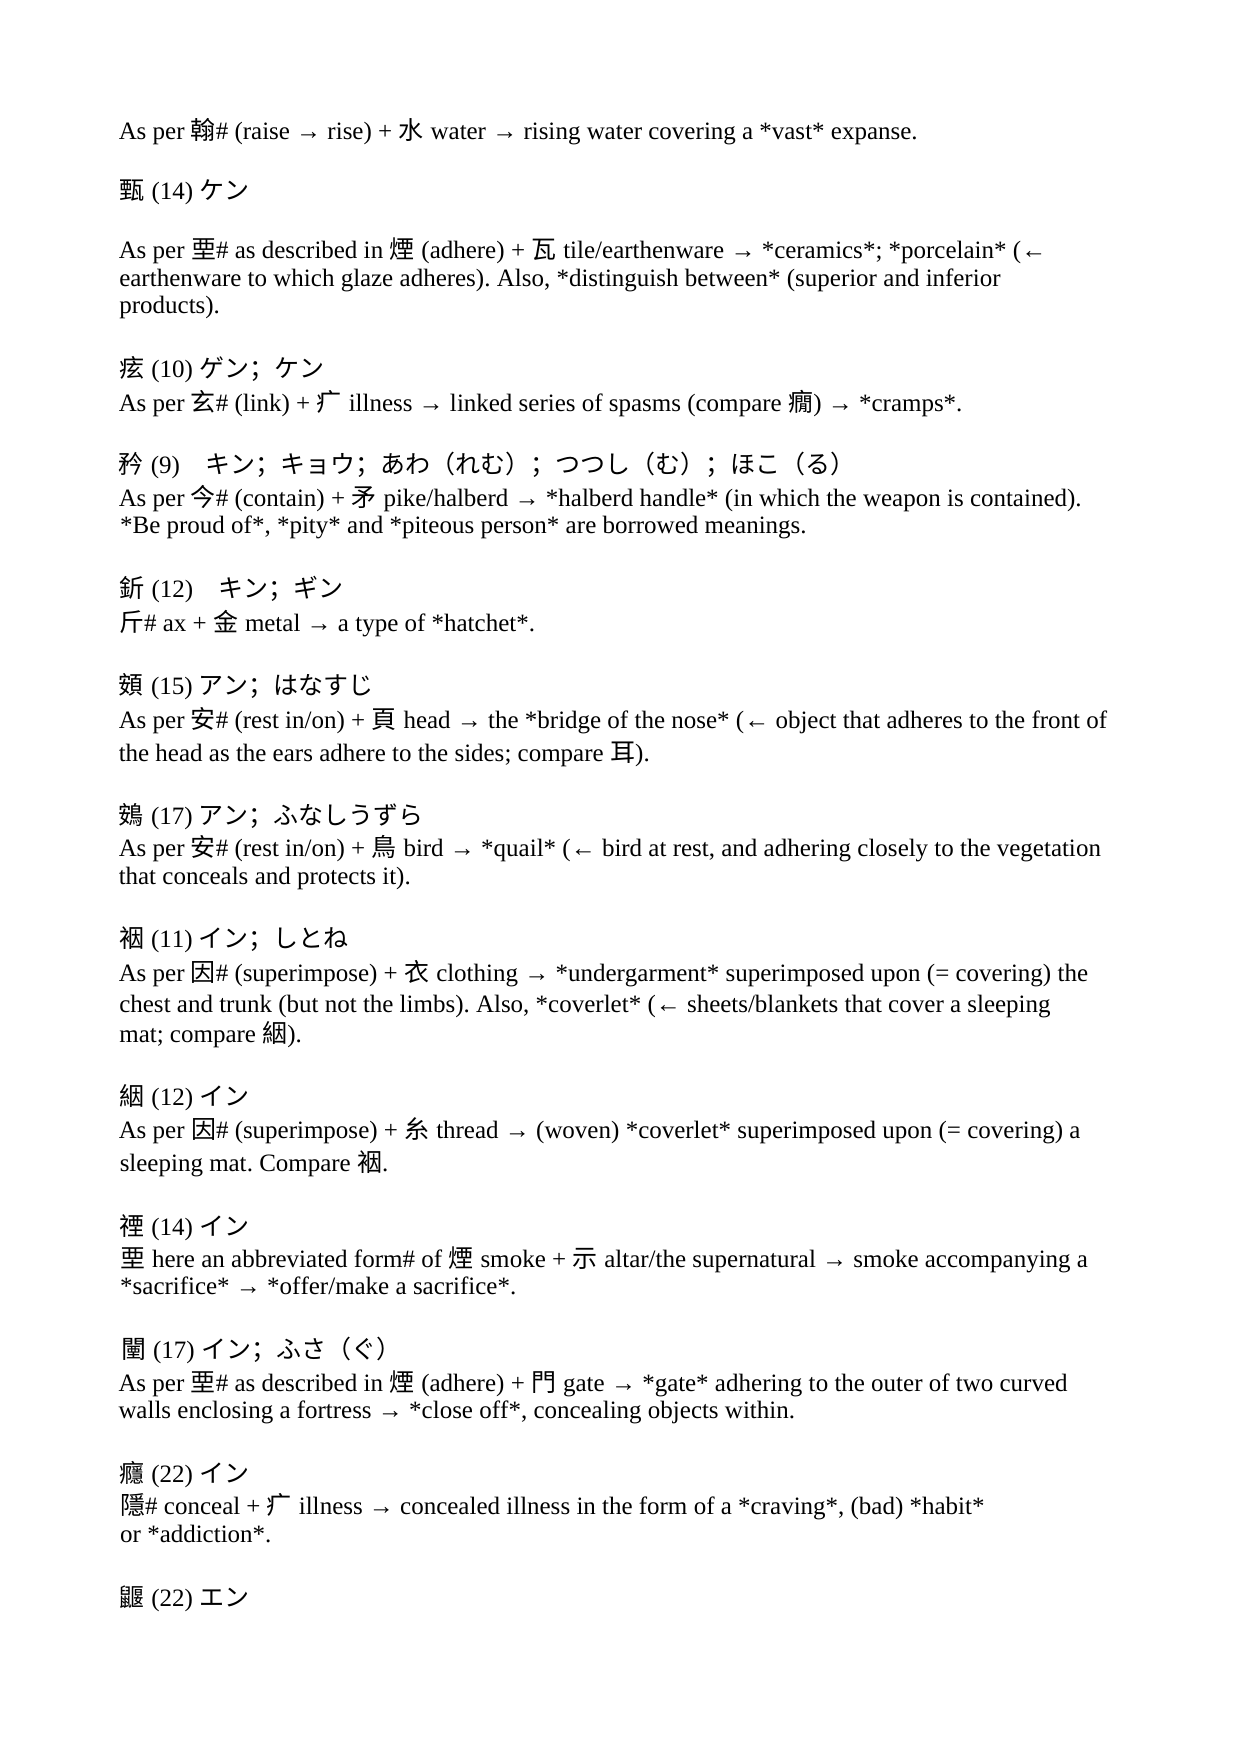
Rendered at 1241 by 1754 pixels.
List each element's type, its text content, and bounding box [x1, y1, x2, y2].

text As per 今# (contain) + 矛 pike/halberd → *halberd handle* (in which the weapon is contained). *Be proud of*, *pity* and *piteous person* are borrowed meanings. [118, 484, 1083, 539]
text 禋 (14) イン [119, 1211, 1123, 1240]
text 釿 (12) キン；ギン [119, 574, 1123, 603]
text As per 安# (rest in/on) + 鳥 bird → *quail* (← bird at rest, and adhering closely to the vegetation that conceals and protects it). [118, 835, 1102, 889]
text As per 因# (superimpose) + 糸 thread → (woven) *coverlet* superimposed upon (= covering) a sleeping mat. Compare 裀. [118, 1116, 1081, 1177]
text 矜 (9) キン；キョウ；あわ（れむ）；つつし（む）；ほこ（る） [119, 450, 1123, 479]
text 頞 (15) アン；はなすじ [119, 671, 1123, 700]
text As per 玄# (link) + 疒 illness → linked series of spasms (compare 癇) → *cramps*. [118, 388, 1123, 417]
text 癮 (22) イン [119, 1459, 1123, 1488]
text As per 安# (rest in/on) + 頁 head → the *bridge of the nose* (← object that adheres to the front of the head as the ears adhere to the sides; compare 耳). [118, 705, 1111, 766]
text As per 垔# as described in 煙 (adhere) + 門 gate → *gate* adhering to the outer of two curved walls enclosing a fortress → *close off*, concealing objects within. [118, 1369, 1069, 1424]
text 裀 (11) イン；しとね [119, 924, 1123, 953]
text 鴳 (17) アン；ふなしうずら [119, 801, 1123, 829]
text 隱# conceal + 疒 illness → concealed illness in the form of a *craving*, (bad) *habit* or *addiction*. [120, 1493, 1011, 1548]
text As per 垔# as described in 煙 (adhere) + 瓦 tile/earthenware → *ceramics*; *porcelain* (← earthenware to which glaze adheres). Also, *distinguish between* (superior and inferior products). [118, 237, 1106, 319]
text 鼴 (22) エン [119, 1583, 1123, 1612]
text 垔 here an abbreviated form# of 煙 smoke + 示 altar/the supernatural → smoke accompanying a *sacrifice* → *offer/make a sacrifice*. [120, 1245, 1089, 1300]
text 絪 (12) イン [119, 1082, 1123, 1110]
text 闉 (17) イン；ふさ（ぐ） [121, 1335, 1123, 1364]
text As per 因# (superimpose) + 衣 clothing → *undergarment* superimposed upon (= covering) the chest and trunk (but not the limbs). Also, *coverlet* (← sheets/blankets that cover a sleeping mat; compare 絪). [118, 958, 1100, 1048]
text As per 翰# (raise → rise) + 水 water → rising water covering a *vast* expanse. 甄 (14) ケン [118, 116, 919, 205]
text 痃 (10) ゲン；ケン [119, 354, 1123, 383]
text 斤# ax + 金 metal → a type of *hatchet*. [119, 608, 1123, 637]
